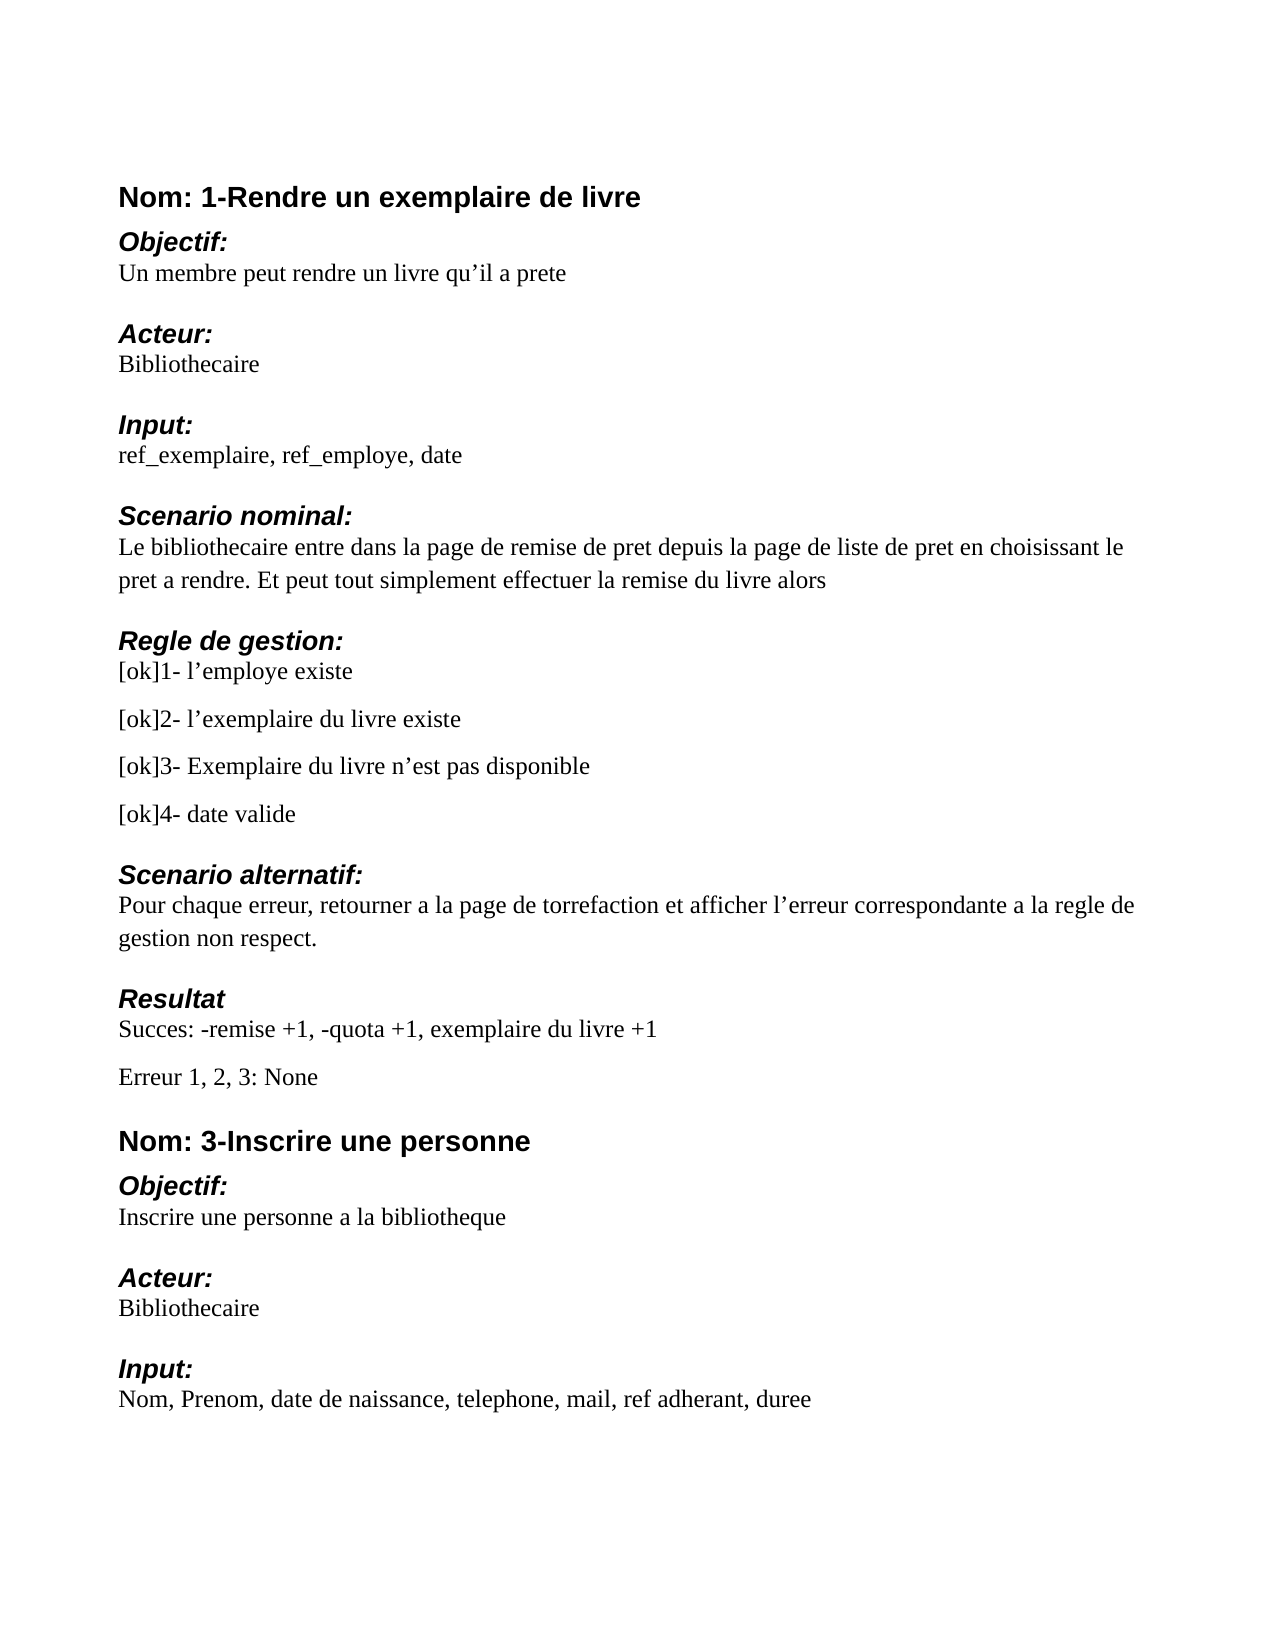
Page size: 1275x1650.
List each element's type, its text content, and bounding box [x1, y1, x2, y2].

text [ok]1- l’employe existe [118, 656, 1157, 685]
text Bibliothecaire [118, 1293, 1157, 1322]
subtitle Input: [118, 409, 1157, 440]
subtitle Regle de gestion: [118, 625, 1157, 656]
text Un membre peut rendre un livre qu’il a prete [118, 258, 1157, 286]
subtitle Objectif: [118, 226, 1157, 258]
subtitle Input: [118, 1353, 1157, 1384]
subtitle Acteur: [118, 318, 1157, 349]
text Erreur 1, 2, 3: None [118, 1062, 1157, 1091]
text [ok]3- Exemplaire du livre n’est pas disponible [118, 751, 1157, 780]
text Nom, Prenom, date de naissance, telephone, mail, ref adherant, duree [118, 1384, 1157, 1413]
subtitle Scenario nominal: [118, 500, 1157, 532]
text [ok]2- l’exemplaire du livre existe [118, 704, 1157, 732]
text Succes: -remise +1, -quota +1, exemplaire du livre +1 [118, 1014, 1157, 1043]
subtitle Resultat [118, 983, 1157, 1014]
text Inscrire une personne a la bibliotheque [118, 1202, 1157, 1230]
subtitle Acteur: [118, 1262, 1157, 1293]
subtitle Nom: 1-Rendre un exemplaire de livre [118, 180, 1157, 214]
subtitle Scenario alternatif: [118, 859, 1157, 890]
text Pour chaque erreur, retourner a la page de torrefaction et afficher l’erreur correspondante a la regle de gestion non respect. [118, 890, 1157, 952]
text Bibliothecaire [118, 349, 1157, 378]
text ref_exemplaire, ref_employe, date [118, 440, 1157, 469]
text Le bibliothecaire entre dans la page de remise de pret depuis la page de liste de pret en choisissant le pret a rendre. Et peut tout simplement effectuer la remise du livre alors [118, 532, 1157, 593]
subtitle Nom: 3-Inscrire une personne [118, 1124, 1157, 1158]
subtitle Objectif: [118, 1170, 1157, 1202]
text [ok]4- date valide [118, 799, 1157, 828]
